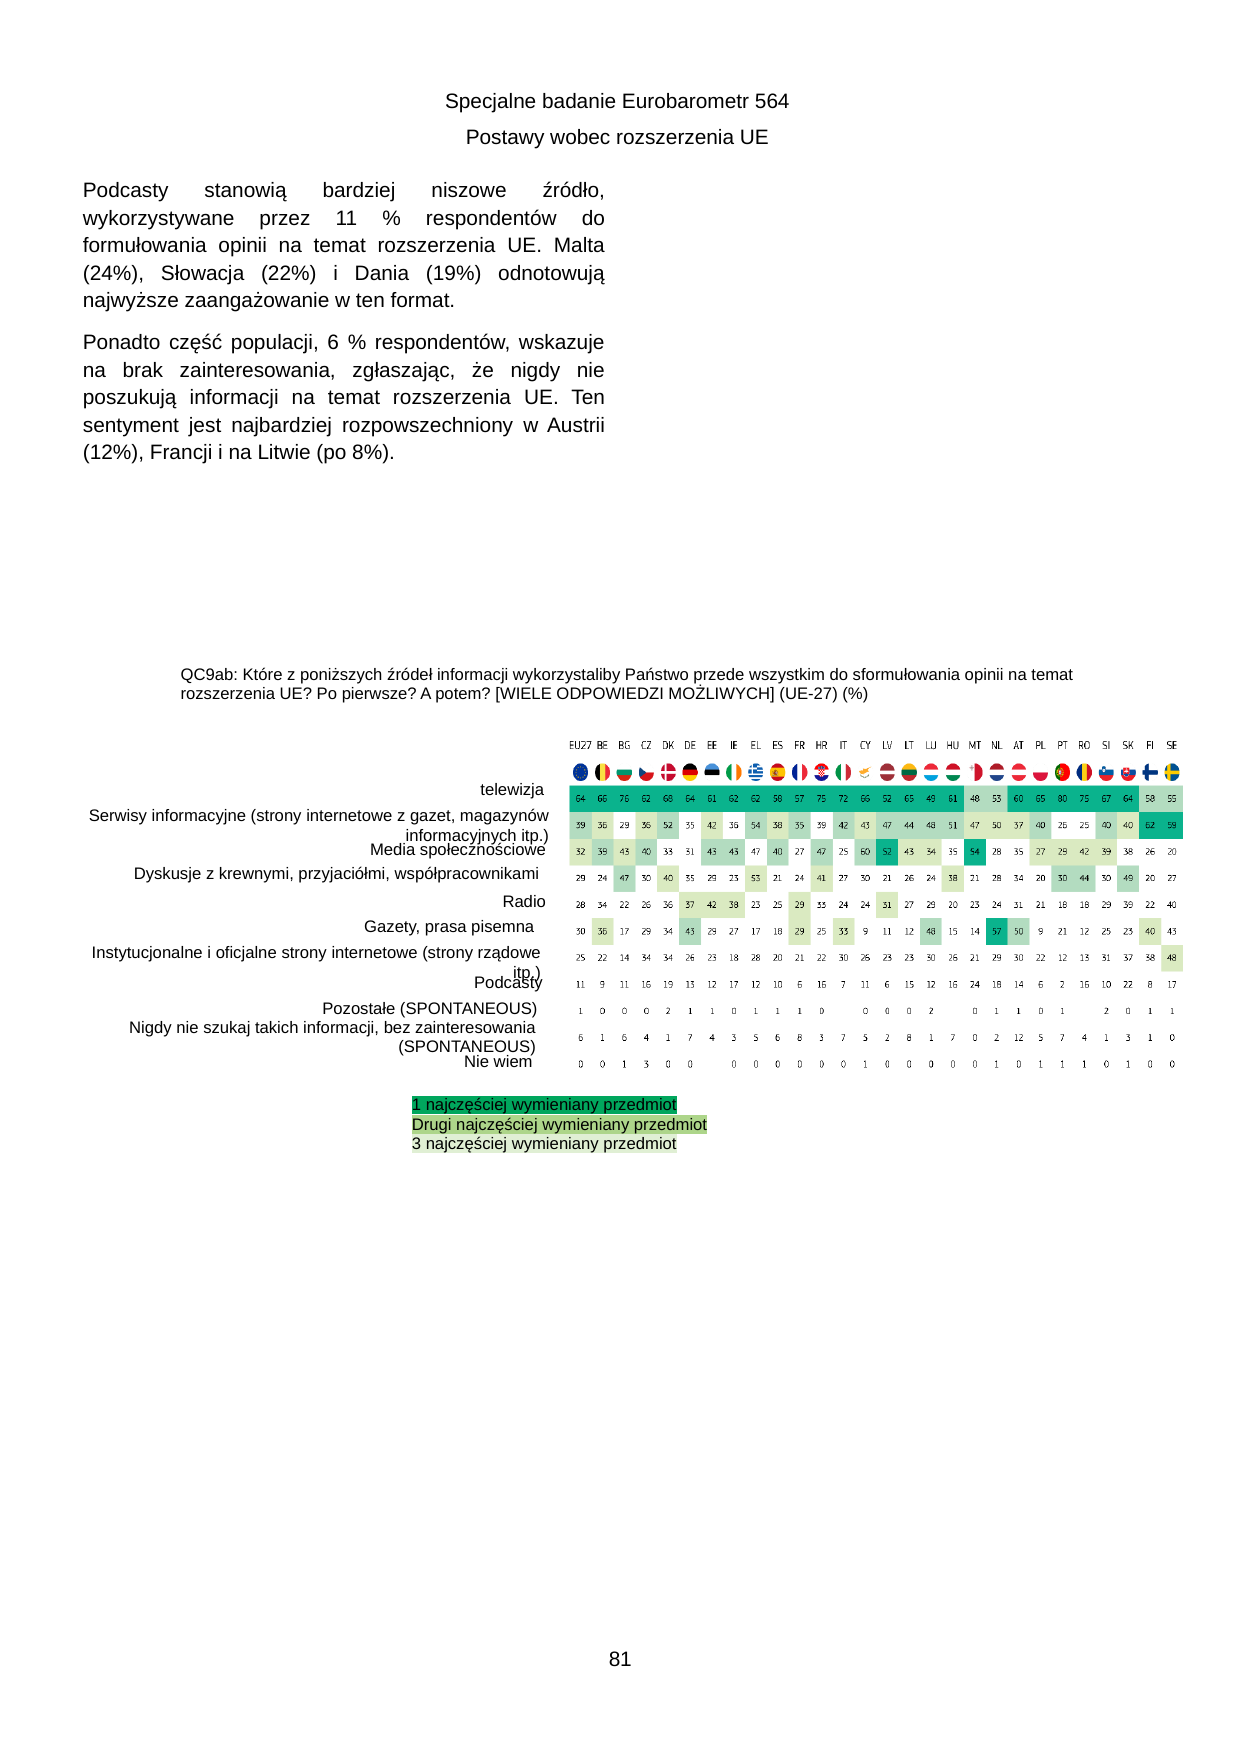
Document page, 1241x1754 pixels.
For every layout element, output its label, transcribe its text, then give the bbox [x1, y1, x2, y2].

text Ponadto część populacji, 6 % respondentów, wskazuje na brak zainteresowania, zgłaszając, że nigdy nie poszukują informacji na temat rozszerzenia UE. Ten sentyment jest najbardziej rozpowszechniony w Austrii (12%), Francji i na Litwie (po 8%). [83, 330, 605, 464]
picture [565, 731, 1187, 1076]
text Podcasty stanowią bardziej niszowe źródło, wykorzystywane przez 11 % respondentów do formułowania opinii na temat rozszerzenia UE. Malta (24%), Słowacja (22%) i Dania (19%) odnotowują najwyższe zaangażowanie w ten format. [83, 178, 605, 312]
